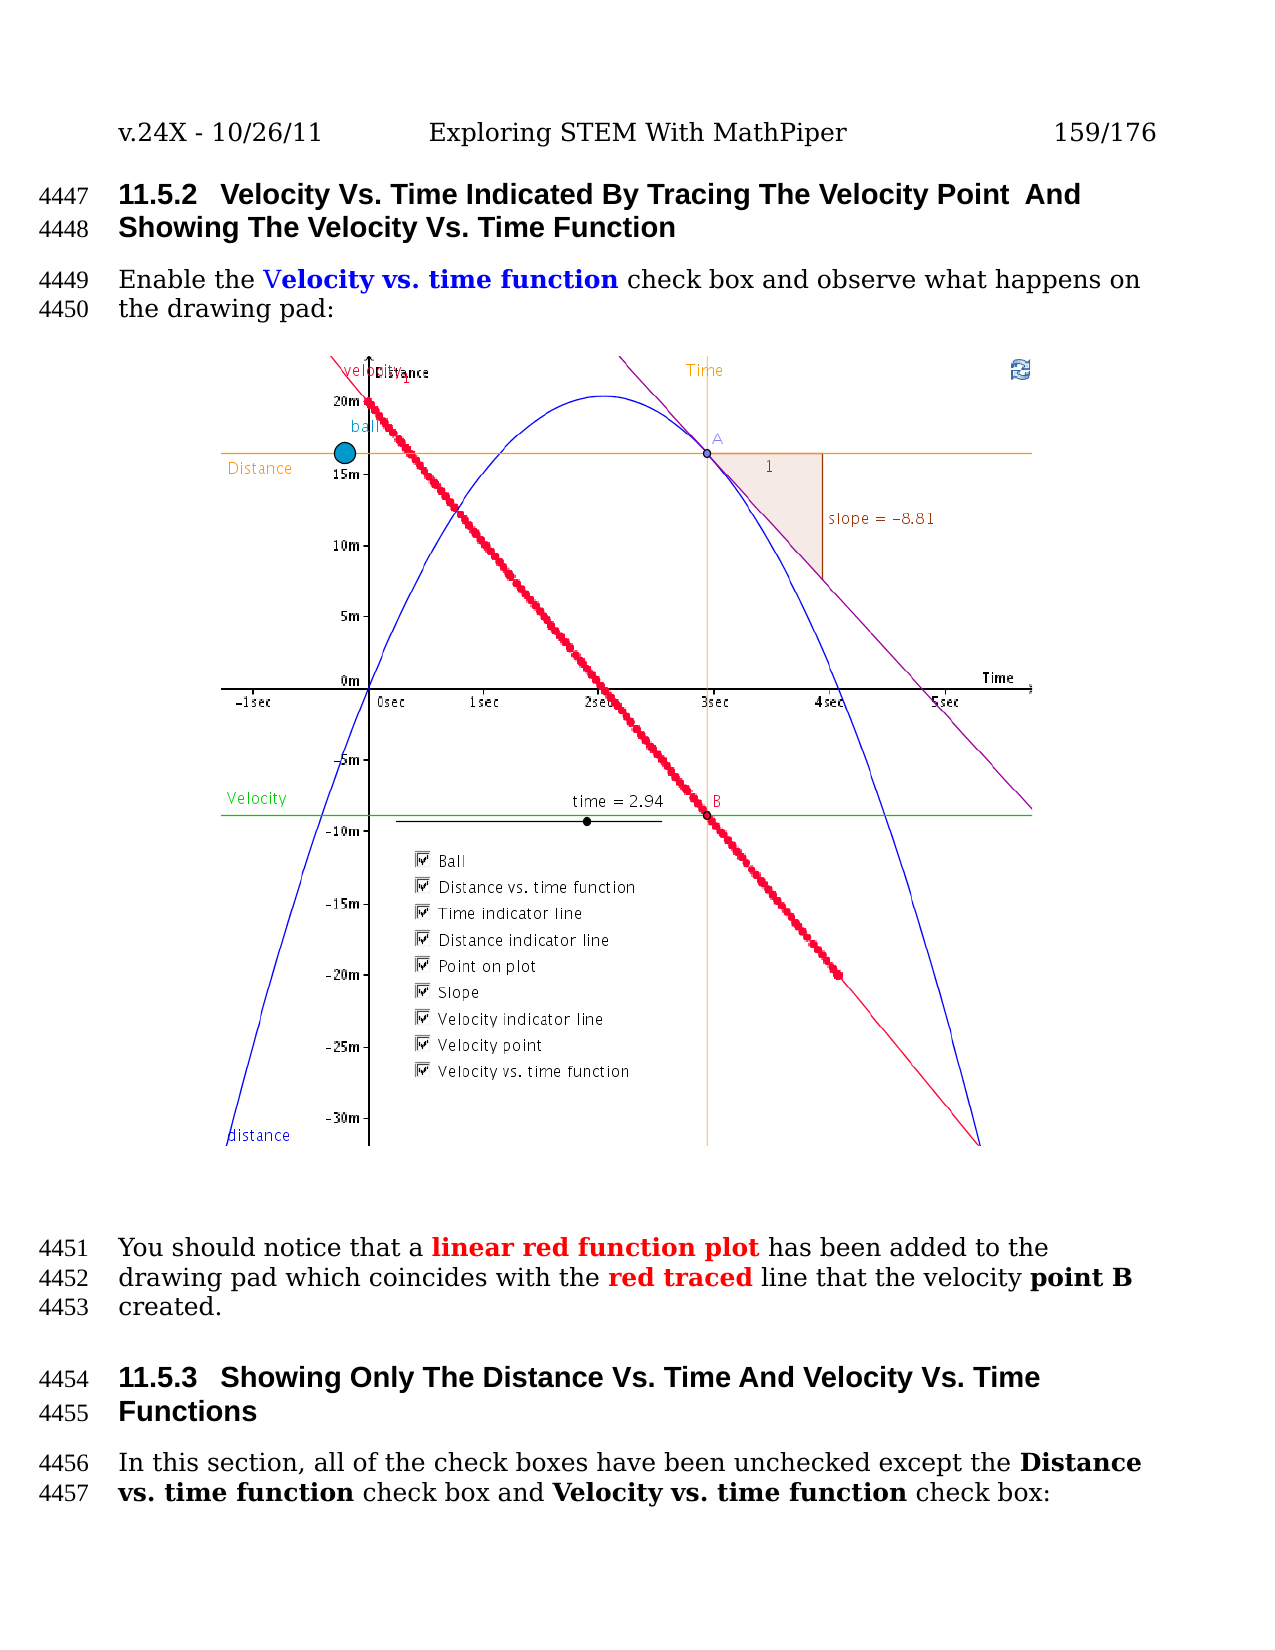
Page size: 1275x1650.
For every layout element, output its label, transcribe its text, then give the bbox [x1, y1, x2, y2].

picture [221, 356, 1033, 1146]
text In this section, all of the check boxes have been unchecked except the Distance vs. time function check box and Velocity vs. time function check box: [118, 1448, 1157, 1507]
text You should notice that a linear red function plot has been added to the drawing pad which coincides with the red traced line that the velocity point B created. [118, 1233, 1157, 1321]
subtitle Showing Only The Distance Vs. Time And Velocity Vs. Time Functions [118, 1360, 1157, 1427]
text Enable the Velocity vs. time function check box and observe what happens on the drawing pad: [118, 265, 1157, 323]
subtitle Velocity Vs. Time Indicated By Tracing The Velocity Point And Showing The Velocity Vs. Time Function [118, 177, 1157, 244]
